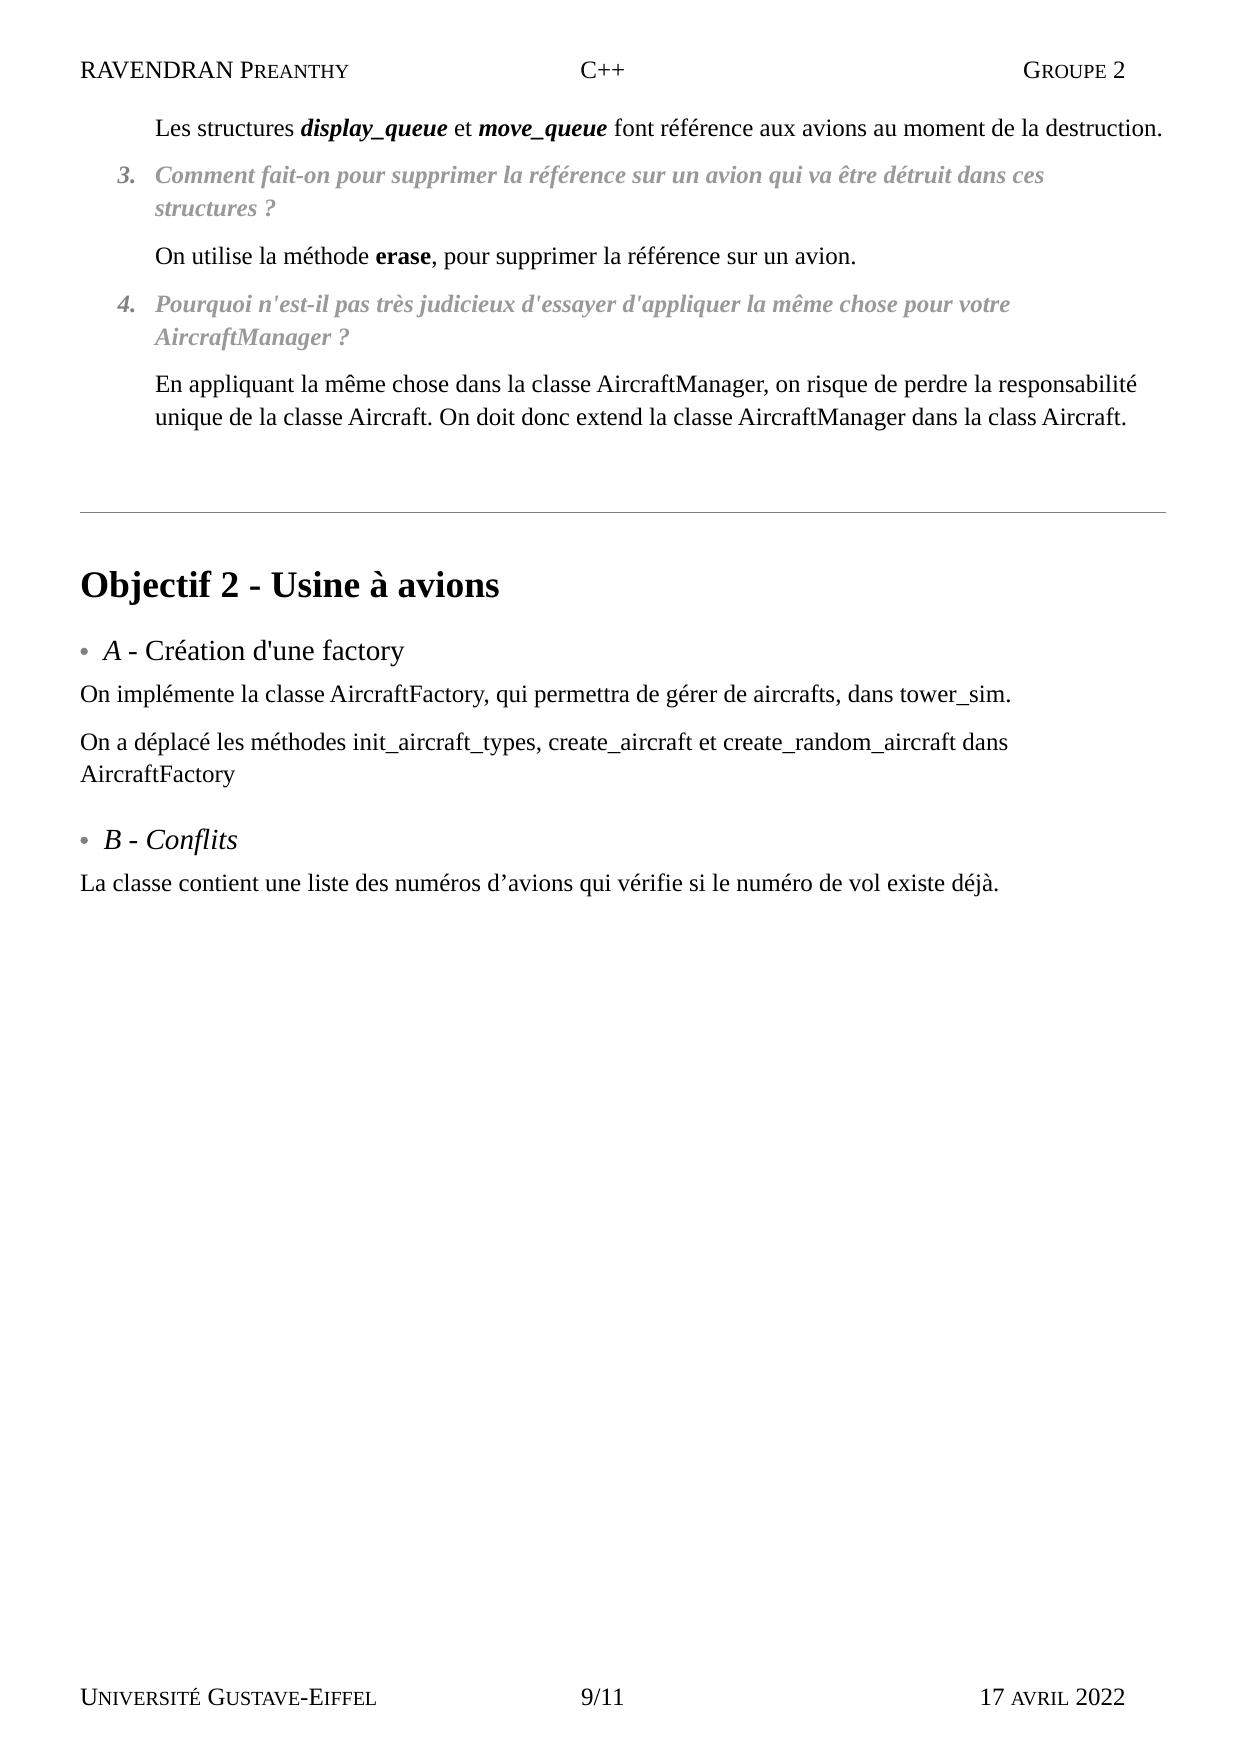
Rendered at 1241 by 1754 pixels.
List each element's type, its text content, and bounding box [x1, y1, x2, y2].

subtitle Objectif 2 - Usine à avions [80, 563, 1166, 606]
list Les structures display_queue et move_queue font référence aux avions au moment de la destruction. [117, 113, 1166, 142]
text On implémente la classe AircraftFactory, qui permettra de gérer de aircrafts, dans tower_sim. [80, 679, 1166, 708]
text On a déplacé les méthodes init_aircraft_types, create_aircraft et create_random_aircraft dans AircraftFactory [80, 727, 1166, 788]
subtitle B - Conflits [80, 822, 1166, 855]
list On utilise la méthode erase, pour supprimer la référence sur un avion. [117, 241, 1166, 270]
subtitle A - Création d'une factory [80, 633, 1166, 666]
list Comment fait-on pour supprimer la référence sur un avion qui va être détruit dans ces structures ? [117, 161, 1166, 222]
text La classe contient une liste des numéros d’avions qui vérifie si le numéro de vol existe déjà. [80, 868, 1166, 897]
list Pourquoi n'est-il pas très judicieux d'essayer d'appliquer la même chose pour votre AircraftManager ? [117, 289, 1166, 351]
list En appliquant la même chose dans la classe AircraftManager, on risque de perdre la responsabilité unique de la classe Aircraft. On doit donc extend la classe AircraftManager dans la class Aircraft. [117, 369, 1166, 431]
